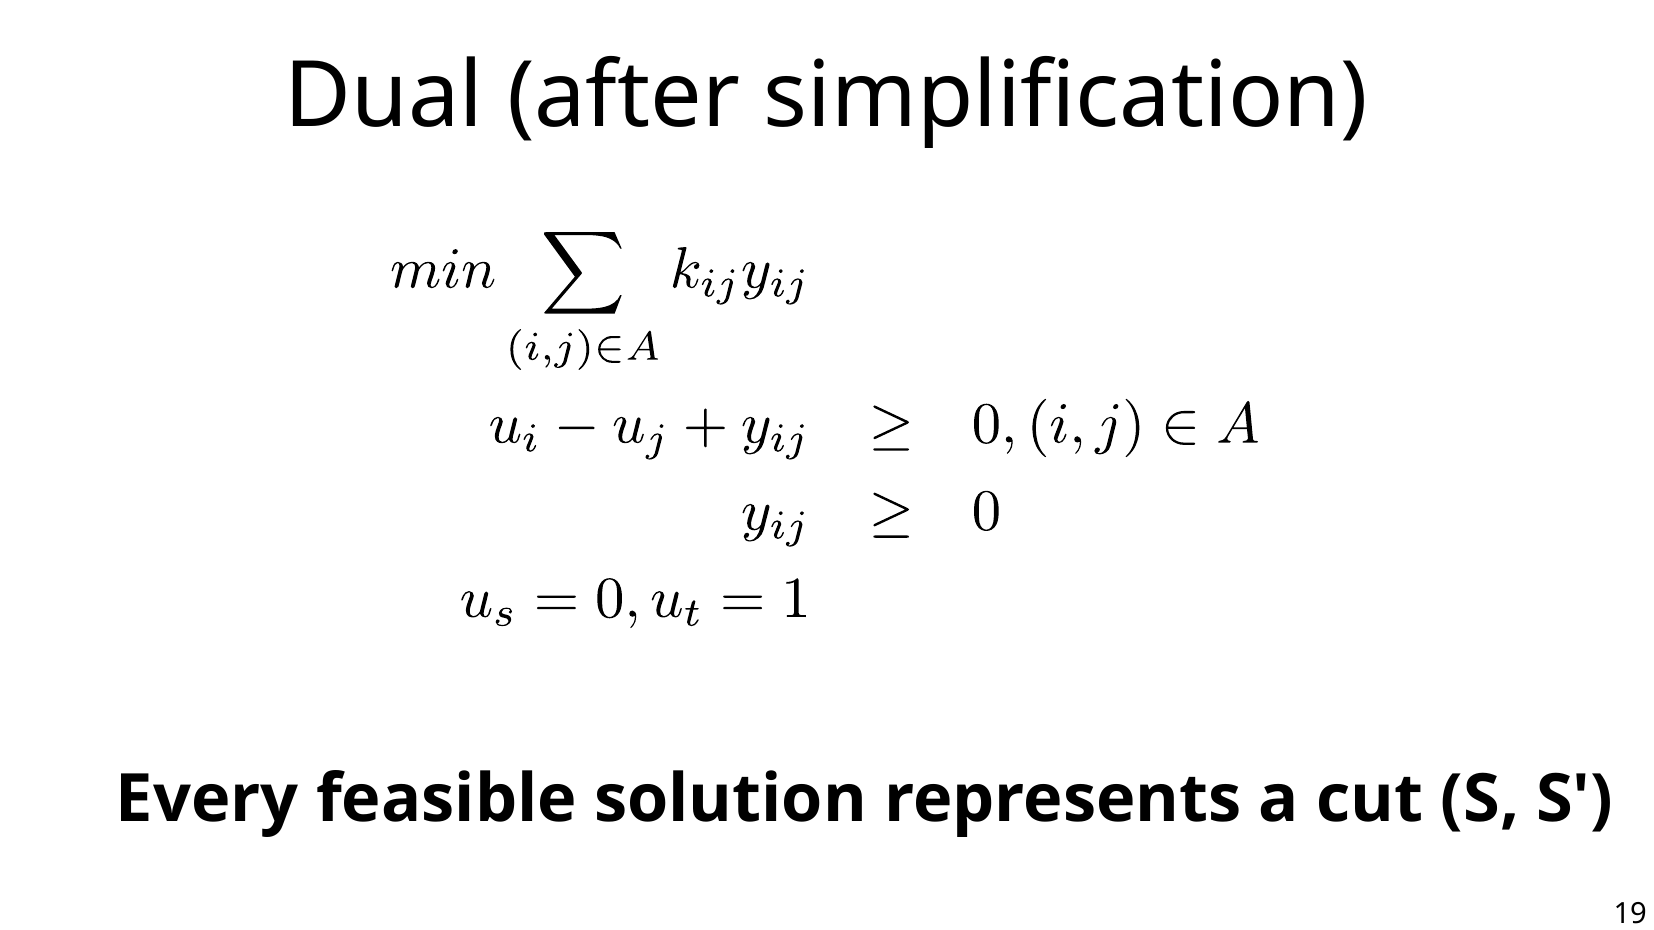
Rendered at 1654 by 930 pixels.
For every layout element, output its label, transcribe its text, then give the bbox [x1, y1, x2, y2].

text_box [390, 226, 1260, 629]
text_box Every feasible solution represents a cut (S, S') [45, 750, 1621, 854]
title Dual (after simplification) [82, 2, 1571, 181]
